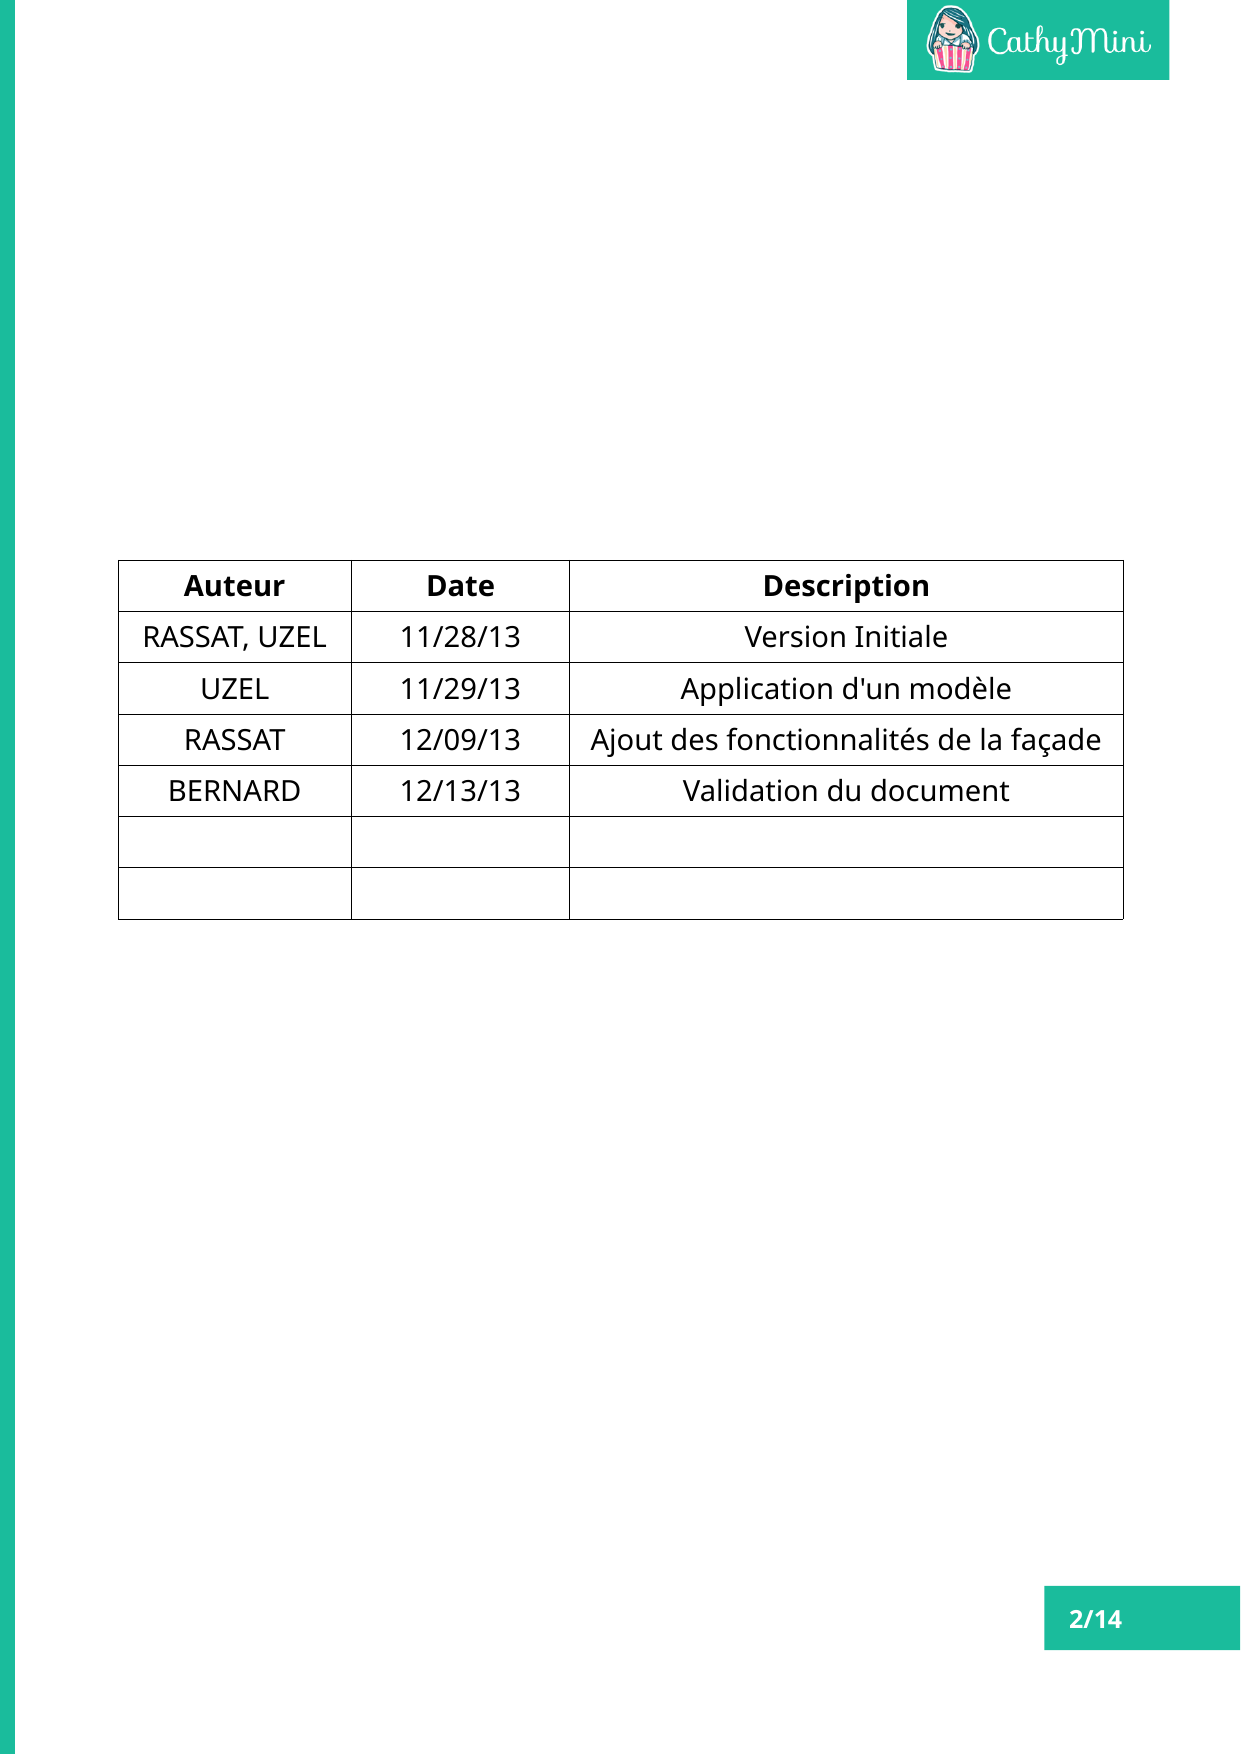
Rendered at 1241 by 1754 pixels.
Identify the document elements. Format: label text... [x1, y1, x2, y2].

table_cell [352, 868, 569, 918]
table_cell RASSAT [119, 715, 351, 765]
table_cell [570, 817, 1123, 867]
table_cell 13/12/13 [352, 766, 569, 816]
table_cell Validation du document [570, 766, 1123, 816]
table_cell 29/11/13 [352, 663, 569, 713]
table_cell BERNARD [119, 766, 351, 816]
table_header Description [570, 561, 1123, 611]
table_cell [352, 817, 569, 867]
table_cell UZEL [119, 663, 351, 713]
table_header Date [352, 561, 569, 611]
table_cell 09/12/13 [352, 715, 569, 765]
table_cell [119, 868, 351, 918]
table_cell Ajout des fonctionnalités de la façade [570, 715, 1123, 765]
table_cell 28/11/13 [352, 612, 569, 662]
table_cell [119, 817, 351, 867]
table_cell Application d'un modèle [570, 663, 1123, 713]
table_cell Version Initiale [570, 612, 1123, 662]
table_cell [570, 868, 1123, 918]
table_header Auteur [119, 561, 351, 611]
table_cell RASSAT, UZEL [119, 612, 351, 662]
